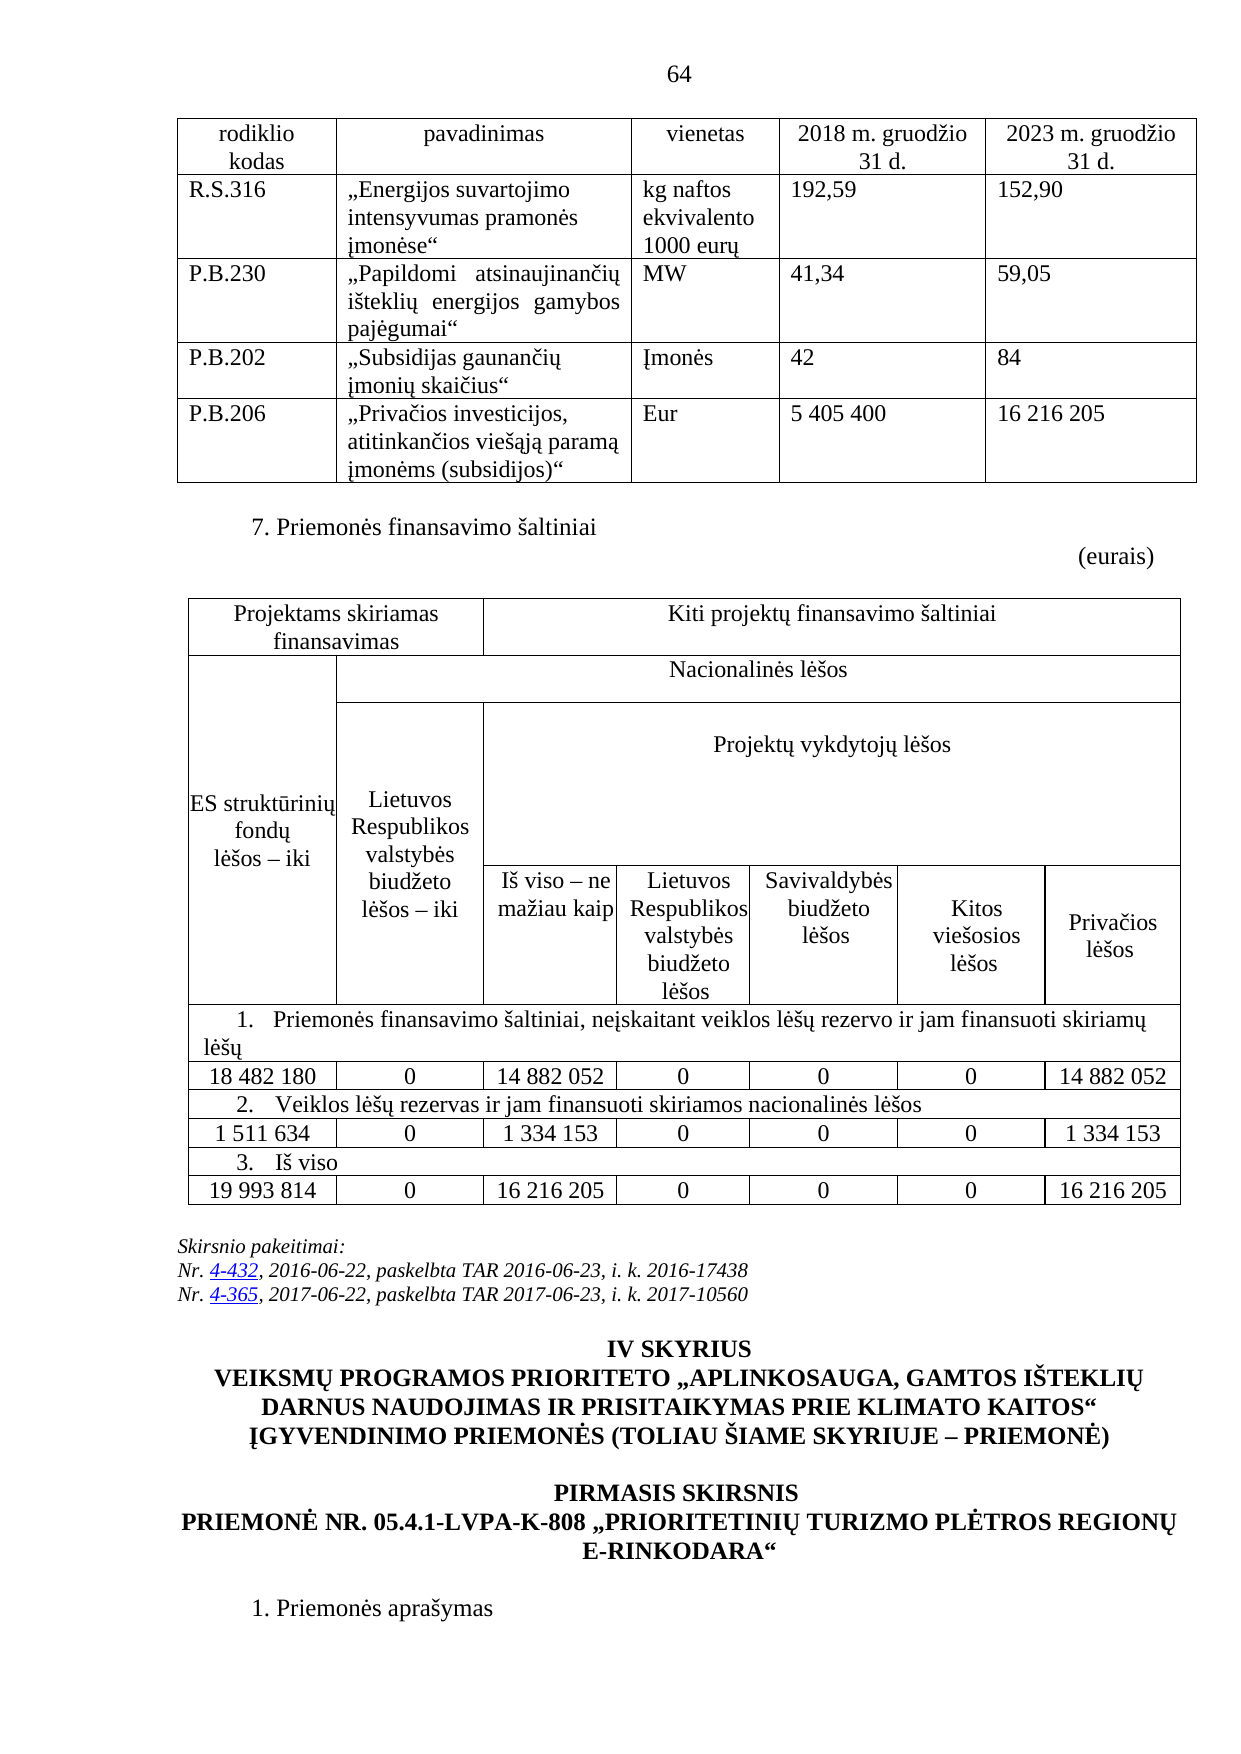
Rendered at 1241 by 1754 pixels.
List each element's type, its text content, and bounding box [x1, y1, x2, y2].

table_cell Privačios lėšos [1046, 866, 1180, 1004]
table_cell 41,34 [780, 259, 985, 342]
table_cell Kitos viešosios lėšos [898, 866, 1044, 1004]
table_cell Nacionalinės lėšos [337, 656, 1180, 702]
table_cell 18 482 180 [189, 1062, 336, 1089]
table_cell „Subsidijas gaunančių įmonių skaičius“ [337, 343, 631, 398]
table_cell MW [632, 259, 779, 342]
table_cell 0 [617, 1062, 749, 1089]
table_cell 0 [337, 1119, 483, 1147]
table_cell „Papildomi atsinaujinančių išteklių energijos gamybos pajėgumai“ [337, 259, 631, 342]
table_cell 16 216 205 [986, 399, 1196, 482]
table_cell Lietuvos Respublikos valstybės biudžeto lėšos – iki [337, 703, 483, 1004]
table_header vienetas [632, 119, 779, 174]
table_cell kg naftos ekvivalento 1000 eurų [632, 175, 779, 258]
table_cell Įmonės [632, 343, 779, 398]
text PIRMASIS SKIRSNIS [177, 1478, 1181, 1507]
table_cell 1 511 634 [189, 1119, 336, 1147]
text IV SKYRIUS [177, 1334, 1181, 1363]
text Skirsnio pakeitimai: [177, 1234, 1181, 1258]
text Nr. 4-432, 2016-06-22, paskelbta TAR 2016-06-23, i. k. 2016-17438 [177, 1258, 1181, 1282]
table_header pavadinimas [337, 119, 631, 174]
table_cell Eur [632, 399, 779, 482]
table_cell 0 [617, 1176, 749, 1204]
table_cell Savivaldybės biudžeto lėšos [750, 866, 897, 1004]
table_cell 0 [750, 1062, 897, 1089]
table_cell „Energijos suvartojimo intensyvumas pramonės įmonėse“ [337, 175, 631, 258]
table_header Projektams skiriamas finansavimas [189, 599, 483, 654]
table_cell 0 [337, 1062, 483, 1089]
table_header 2018 m. gruodžio 31 d. [780, 119, 985, 174]
table_header rodiklio kodas [178, 119, 336, 174]
table_cell Iš viso – ne mažiau kaip [484, 866, 616, 1004]
table_cell 2. Veiklos lėšų rezervas ir jam finansuoti skiriamos nacionalinės lėšos [189, 1090, 1180, 1118]
table_cell 0 [750, 1176, 897, 1204]
text 7. Priemonės finansavimo šaltiniai [251, 512, 1181, 541]
table_cell ES struktūrinių fondų lėšos – iki [189, 656, 336, 1004]
table_cell 42 [780, 343, 985, 398]
text VEIKSMŲ PROGRAMOS PRIORITETO „APLINKOSAUGA, GAMTOS IŠTEKLIŲ DARNUS NAUDOJIMAS IR PRISITAIKYMAS PRIE KLIMATO KAITOS“ ĮGYVENDINIMO PRIEMONĖS (TOLIAU ŠIAME SKYRIUJE – PRIEMONĖ) [177, 1363, 1181, 1449]
table_header Kiti projektų finansavimo šaltiniai [484, 599, 1180, 654]
table_cell 1. Priemonės finansavimo šaltiniai, neįskaitant veiklos lėšų rezervo ir jam finansuoti skiriamų lėšų [189, 1005, 1180, 1061]
table_cell 0 [750, 1119, 897, 1147]
table_cell P.B.202 [178, 343, 336, 398]
table_cell Lietuvos Respublikos valstybės biudžeto lėšos [617, 866, 749, 1004]
table_cell 192,59 [780, 175, 985, 258]
table_cell 0 [898, 1119, 1044, 1147]
table_cell 84 [986, 343, 1196, 398]
table_cell 0 [898, 1062, 1044, 1089]
table_cell Projektų vykdytojų lėšos [484, 703, 1180, 865]
table_cell 5 405 400 [780, 399, 985, 482]
table_cell „Privačios investicijos, atitinkančios viešąją paramą įmonėms (subsidijos)“ [337, 399, 631, 482]
table_cell 1 334 153 [484, 1119, 616, 1147]
table_cell 19 993 814 [189, 1176, 336, 1204]
table_cell 1 334 153 [1046, 1119, 1180, 1147]
text PRIEMONĖ NR. 05.4.1-LVPA-K-808 „PRIORITETINIŲ TURIZMO PLĖTROS REGIONŲ E-RINKODARA“ [177, 1507, 1181, 1564]
table_cell P.B.206 [178, 399, 336, 482]
table_header 2023 m. gruodžio 31 d. [986, 119, 1196, 174]
table_cell 0 [337, 1176, 483, 1204]
table_cell 14 882 052 [484, 1062, 616, 1089]
table_cell 14 882 052 [1046, 1062, 1180, 1089]
table_cell 3. Iš viso [189, 1148, 1180, 1175]
table_cell 152,90 [986, 175, 1196, 258]
table_cell 59,05 [986, 259, 1196, 342]
table_cell 16 216 205 [1046, 1176, 1180, 1204]
table_cell 0 [617, 1119, 749, 1147]
table_cell R.S.316 [178, 175, 336, 258]
table_cell P.B.230 [178, 259, 336, 342]
table_cell 0 [898, 1176, 1044, 1204]
table_cell 16 216 205 [484, 1176, 616, 1204]
text (eurais) [177, 541, 1181, 569]
text Nr. 4-365, 2017-06-22, paskelbta TAR 2017-06-23, i. k. 2017-10560 [177, 1282, 1181, 1306]
text 1. Priemonės aprašymas [244, 1593, 1181, 1622]
